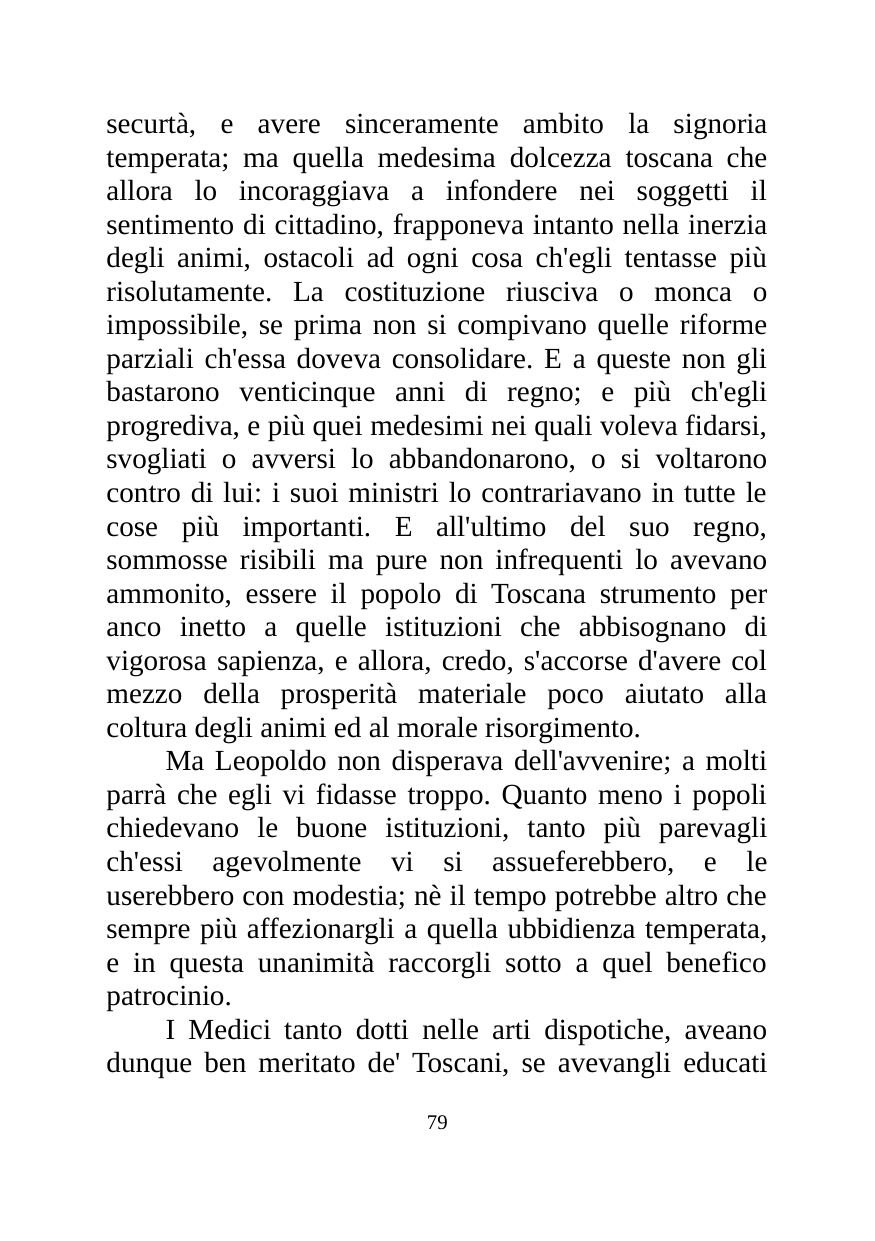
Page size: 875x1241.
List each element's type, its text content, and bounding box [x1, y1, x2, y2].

text Ma Leopoldo non disperava dell'avvenire; a molti parrà che egli vi fidasse troppo. Quanto meno i popoli chiedevano le buone istituzioni, tanto più parevagli ch'essi agevolmente vi si assueferebbero, e le userebbero con modestia; nè il tempo potrebbe altro che sempre più affezionargli a quella ubbidienza temperata, e in questa unanimità raccorgli sotto a quel benefico patrocinio. [106, 743, 768, 1012]
text securtà, e avere sinceramente ambito la signoria temperata; ma quella medesima dolcezza toscana che allora lo incoraggiava a infondere nei soggetti il sentimento di cittadino, frapponeva intanto nella inerzia degli animi, ostacoli ad ogni cosa ch'egli tentasse più risolutamente. La costituzione riusciva o monca o impossibile, se prima non si compivano quelle riforme parziali ch'essa doveva consolidare. E a queste non gli bastarono venticinque anni di regno; e più ch'egli progrediva, e più quei medesimi nei quali voleva fidarsi, svogliati o avversi lo abbandonarono, o si voltarono contro di lui: i suoi ministri lo contrariavano in tutte le cose più importanti. E all'ultimo del suo regno, sommosse risibili ma pure non infrequenti lo avevano ammonito, essere il popolo di Toscana strumento per anco inetto a quelle istituzioni che abbisognano di vigorosa sapienza, e allora, credo, s'accorse d'avere col mezzo della prosperità materiale poco aiutato alla coltura degli animi ed al morale risorgimento. [106, 106, 768, 743]
text I Medici tanto dotti nelle arti dispotiche, aveano dunque ben meritato de' Toscani, se avevangli educati [106, 1012, 768, 1079]
